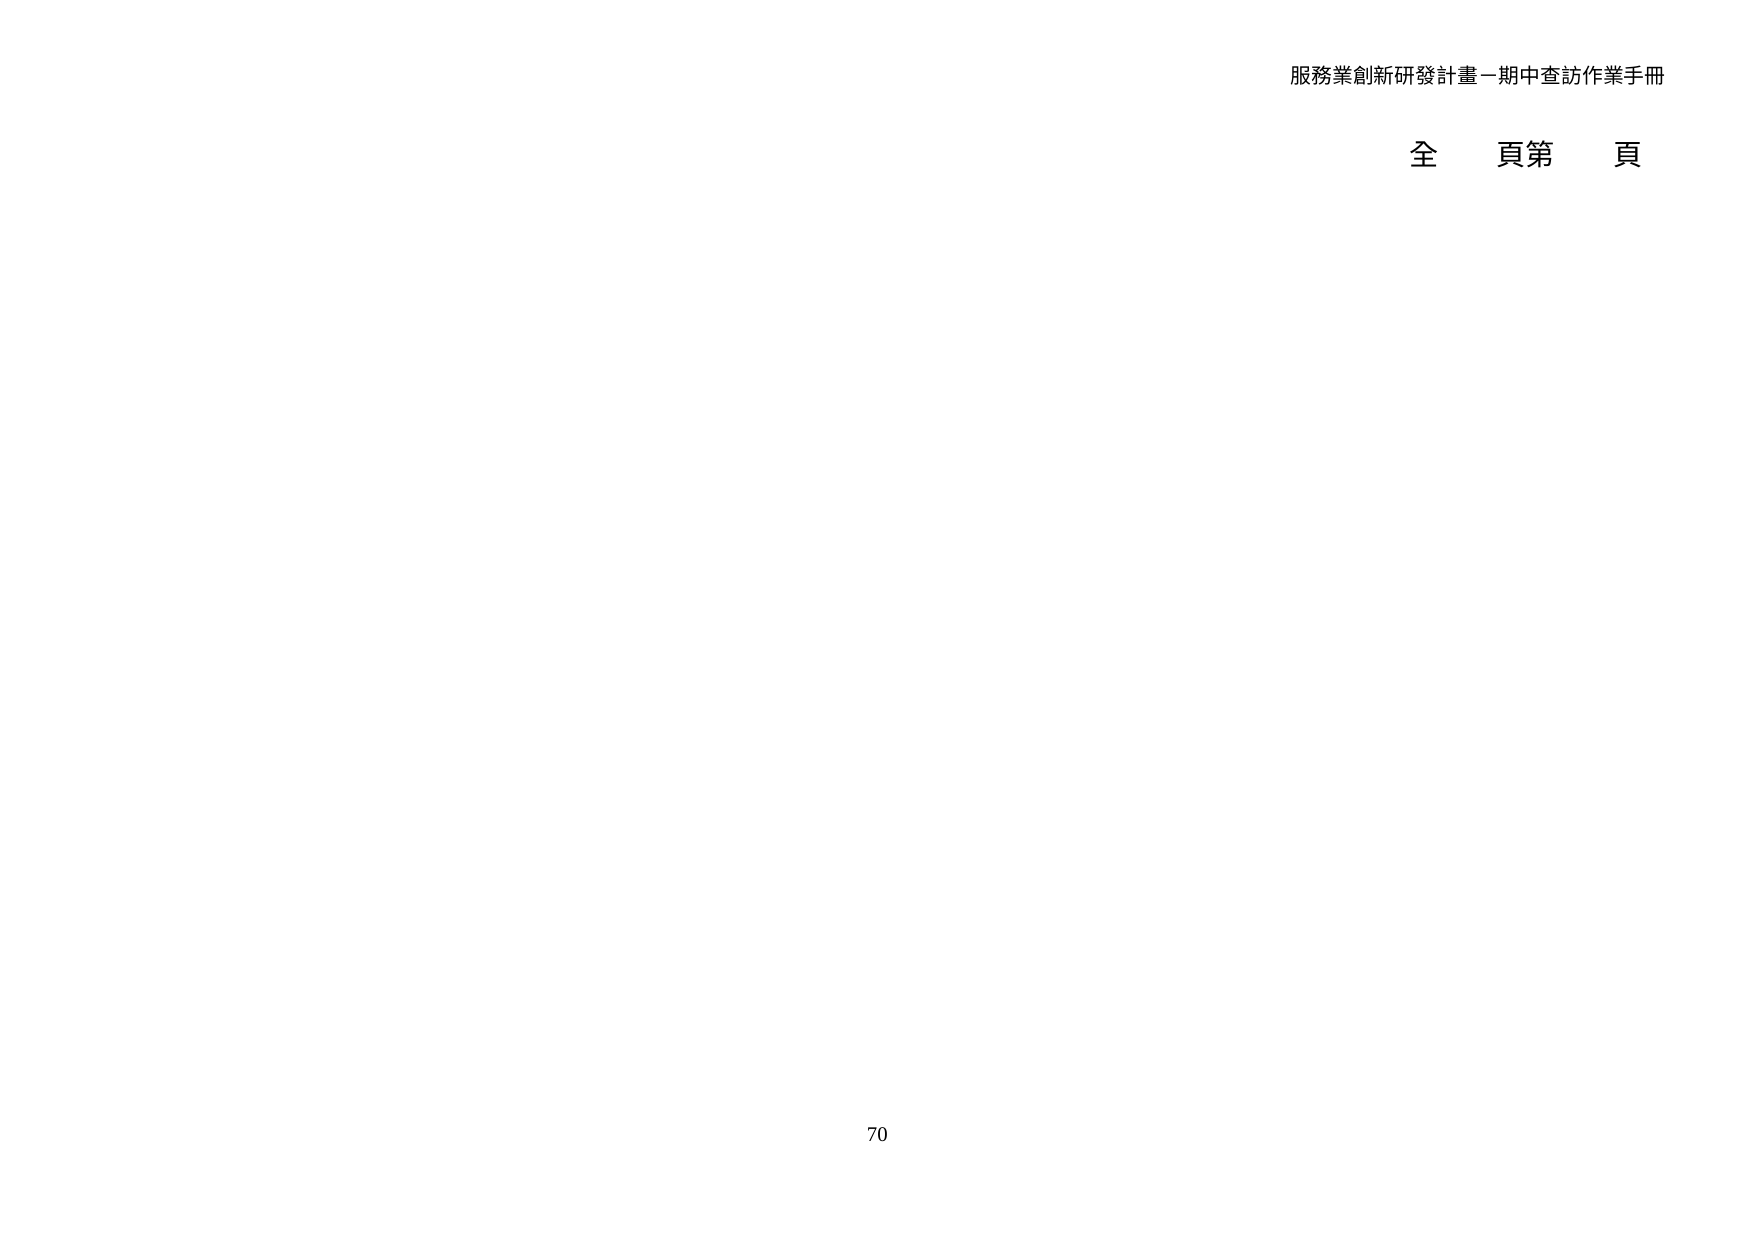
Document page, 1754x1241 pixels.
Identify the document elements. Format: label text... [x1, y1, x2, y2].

text 全 頁第 頁 [139, 120, 1642, 174]
